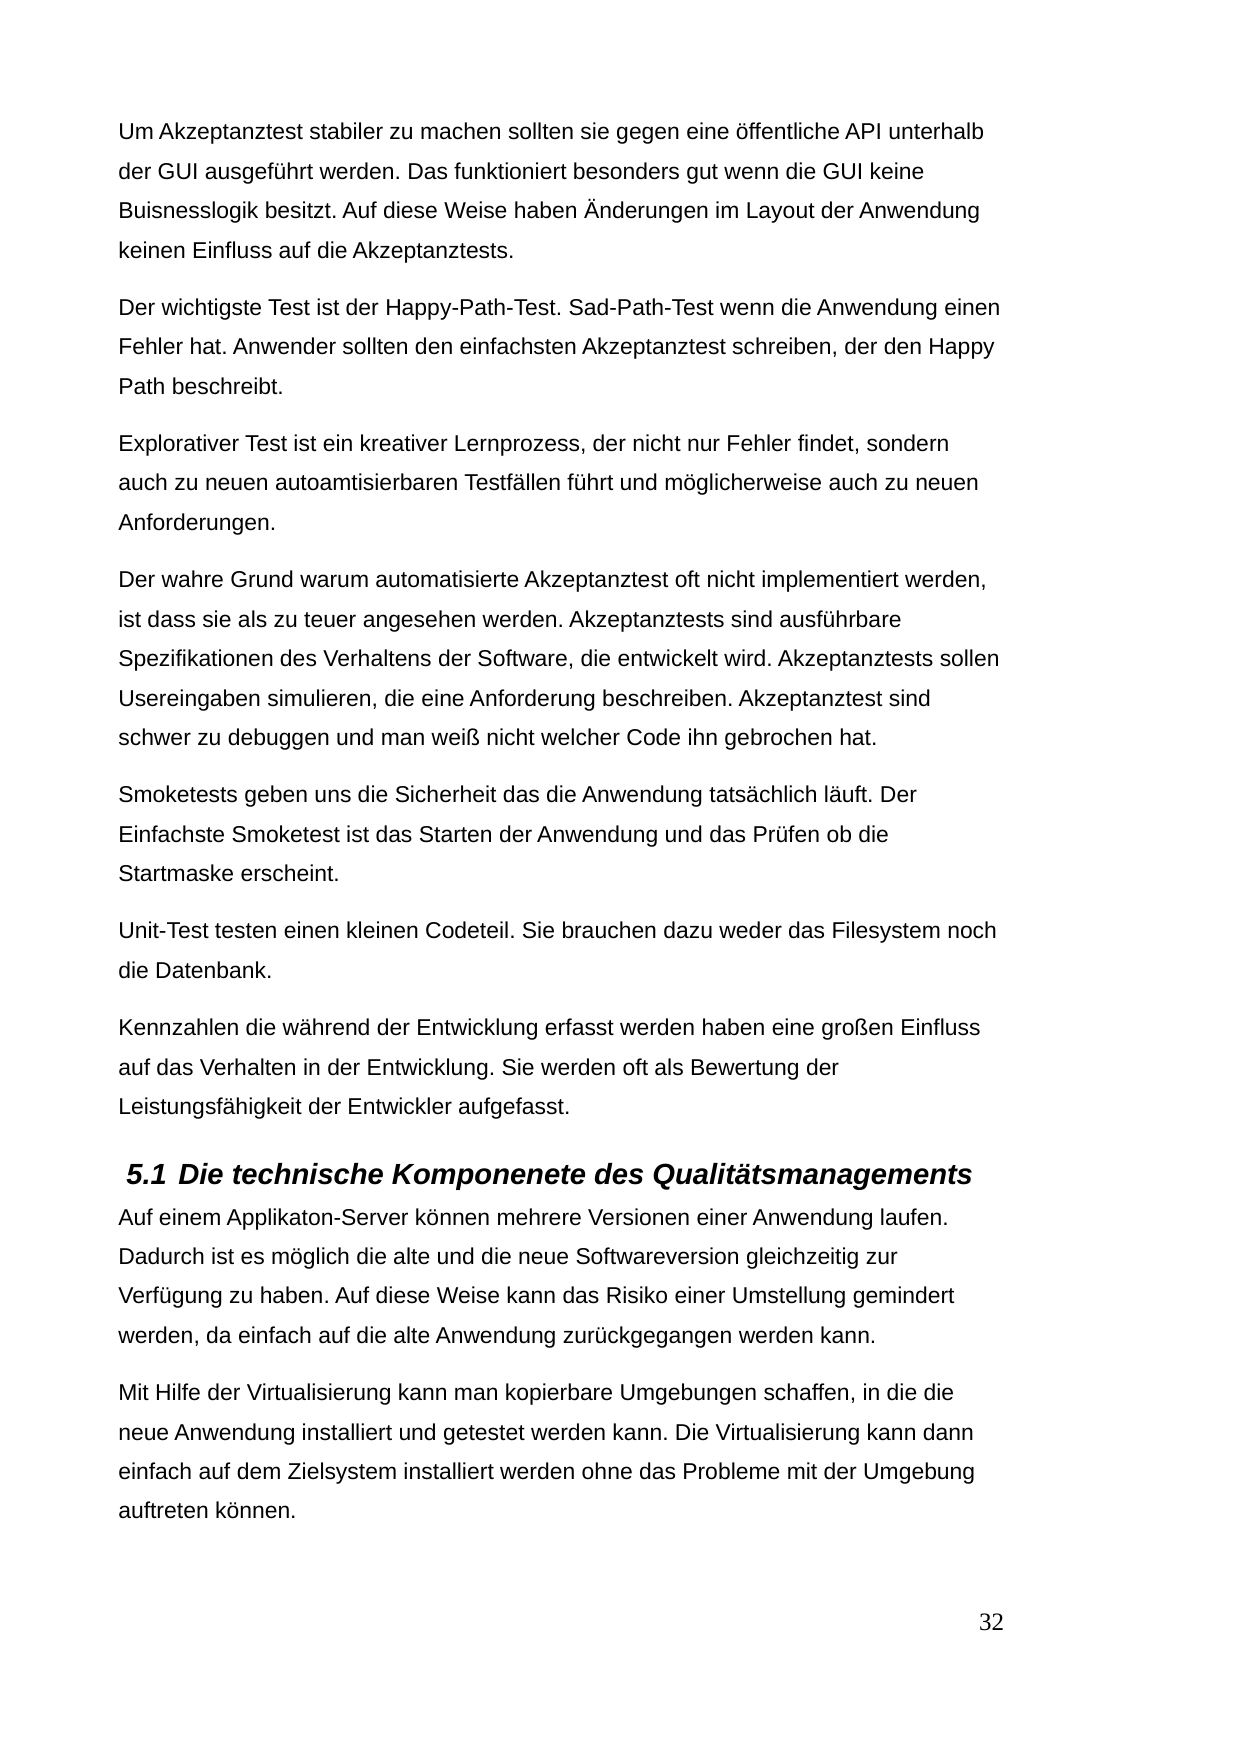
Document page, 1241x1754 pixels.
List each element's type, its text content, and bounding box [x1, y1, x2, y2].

subtitle Die technische Komponenete des Qualitätsmanagements [118, 1157, 1004, 1191]
text Unit-Test testen einen kleinen Codeteil. Sie brauchen dazu weder das Filesystem noch die Datenbank. [118, 917, 1004, 983]
text Mit Hilfe der Virtualisierung kann man kopierbare Umgebungen schaffen, in die die neue Anwendung installiert und getestet werden kann. Die Virtualisierung kann dann einfach auf dem Zielsystem installiert werden ohne das Probleme mit der Umgebung auftreten können. [118, 1379, 1004, 1524]
text Der wichtigste Test ist der Happy-Path-Test. Sad-Path-Test wenn die Anwendung einen Fehler hat. Anwender sollten den einfachsten Akzeptanztest schreiben, der den Happy Path beschreibt. [118, 294, 1004, 399]
text Smoketests geben uns die Sicherheit das die Anwendung tatsächlich läuft. Der Einfachste Smoketest ist das Starten der Anwendung und das Prüfen ob die Startmaske erscheint. [118, 781, 1004, 886]
text Explorativer Test ist ein kreativer Lernprozess, der nicht nur Fehler findet, sondern auch zu neuen autoamtisierbaren Testfällen führt und möglicherweise auch zu neuen Anforderungen. [118, 430, 1004, 535]
text Kennzahlen die während der Entwicklung erfasst werden haben eine großen Einfluss auf das Verhalten in der Entwicklung. Sie werden oft als Bewertung der Leistungsfähigkeit der Entwickler aufgefasst. [118, 1014, 1004, 1119]
text Um Akzeptanztest stabiler zu machen sollten sie gegen eine öffentliche API unterhalb der GUI ausgeführt werden. Das funktioniert besonders gut wenn die GUI keine Buisnesslogik besitzt. Auf diese Weise haben Änderungen im Layout der Anwendung keinen Einfluss auf die Akzeptanztests. [118, 118, 1004, 263]
text Auf einem Applikaton-Server können mehrere Versionen einer Anwendung laufen. Dadurch ist es möglich die alte und die neue Softwareversion gleichzeitig zur Verfügung zu haben. Auf diese Weise kann das Risiko einer Umstellung gemindert werden, da einfach auf die alte Anwendung zurückgegangen werden kann. [118, 1203, 1004, 1348]
text Der wahre Grund warum automatisierte Akzeptanztest oft nicht implementiert werden, ist dass sie als zu teuer angesehen werden. Akzeptanztests sind ausführbare Spezifikationen des Verhaltens der Software, die entwickelt wird. Akzeptanztests sollen Usereingaben simulieren, die eine Anforderung beschreiben. Akzeptanztest sind schwer zu debuggen und man weiß nicht welcher Code ihn gebrochen hat. [118, 566, 1004, 750]
